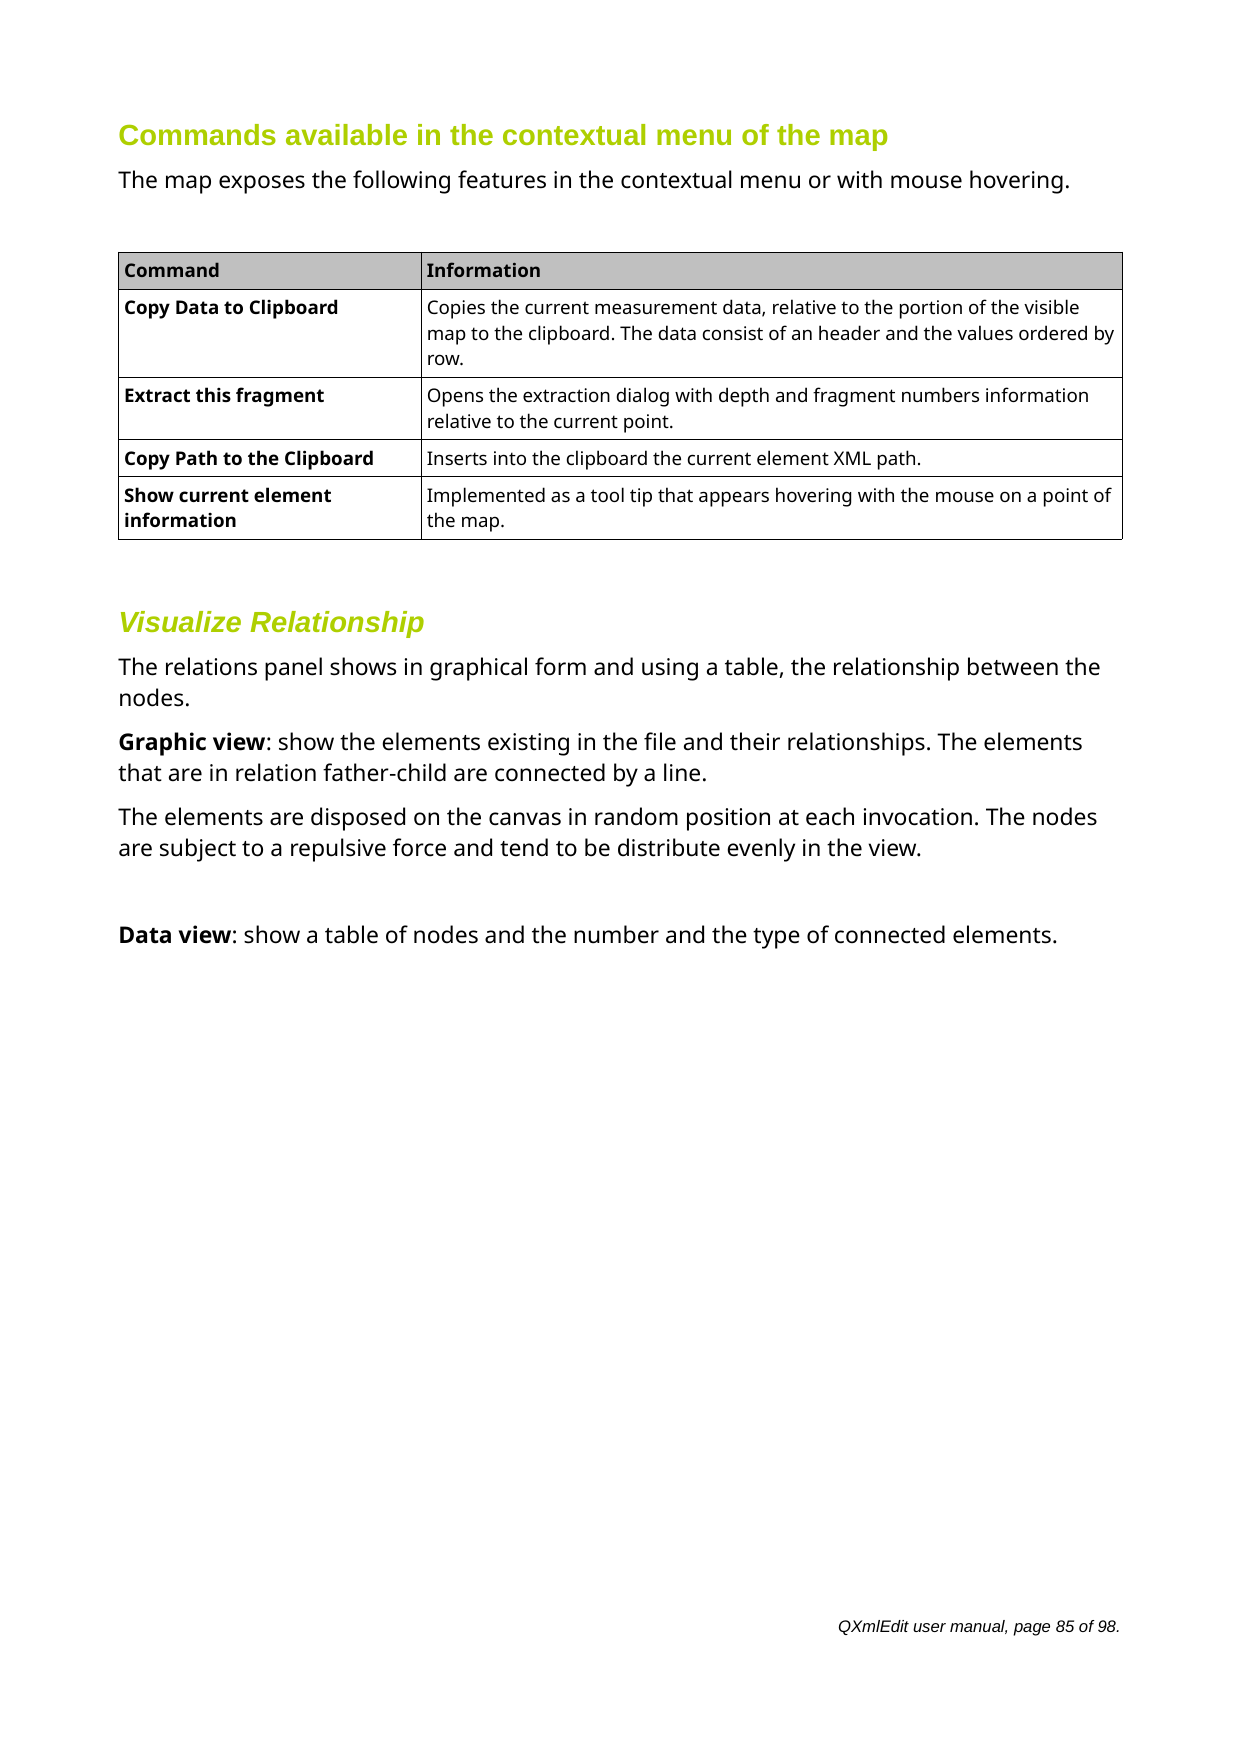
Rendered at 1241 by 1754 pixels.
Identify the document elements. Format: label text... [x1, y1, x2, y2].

table_cell Show current element information [119, 477, 421, 539]
subtitle Visualize Relationship [118, 604, 1122, 638]
text The elements are disposed on the canvas in random position at each invocation. The nodes are subject to a repulsive force and tend to be distribute evenly in the view. [118, 801, 1122, 863]
subtitle Commands available in the contextual menu of the map [118, 118, 1122, 152]
table_cell Extract this fragment [119, 378, 421, 439]
table_cell Copies the current measurement data, relative to the portion of the visible map to the clipboard. The data consist of an header and the values ordered by row. [422, 290, 1122, 377]
table_cell Copy Data to Clipboard [119, 290, 421, 377]
table_cell Copy Path to the Clipboard [119, 440, 421, 476]
text Data view: show a table of nodes and the number and the type of connected elements. [118, 919, 1122, 951]
table_header Information [422, 253, 1122, 289]
table_header Command [119, 253, 421, 289]
text The map exposes the following features in the contextual menu or with mouse hovering. [118, 164, 1122, 195]
text The relations panel shows in graphical form and using a table, the relationship between the nodes. [118, 651, 1122, 713]
table_cell Inserts into the clipboard the current element XML path. [422, 440, 1122, 476]
table_cell Implemented as a tool tip that appears hovering with the mouse on a point of the map. [422, 477, 1122, 539]
text Graphic view: show the elements existing in the file and their relationships. The elements that are in relation father-child are connected by a line. [118, 726, 1122, 788]
table_cell Opens the extraction dialog with depth and fragment numbers information relative to the current point. [422, 378, 1122, 439]
